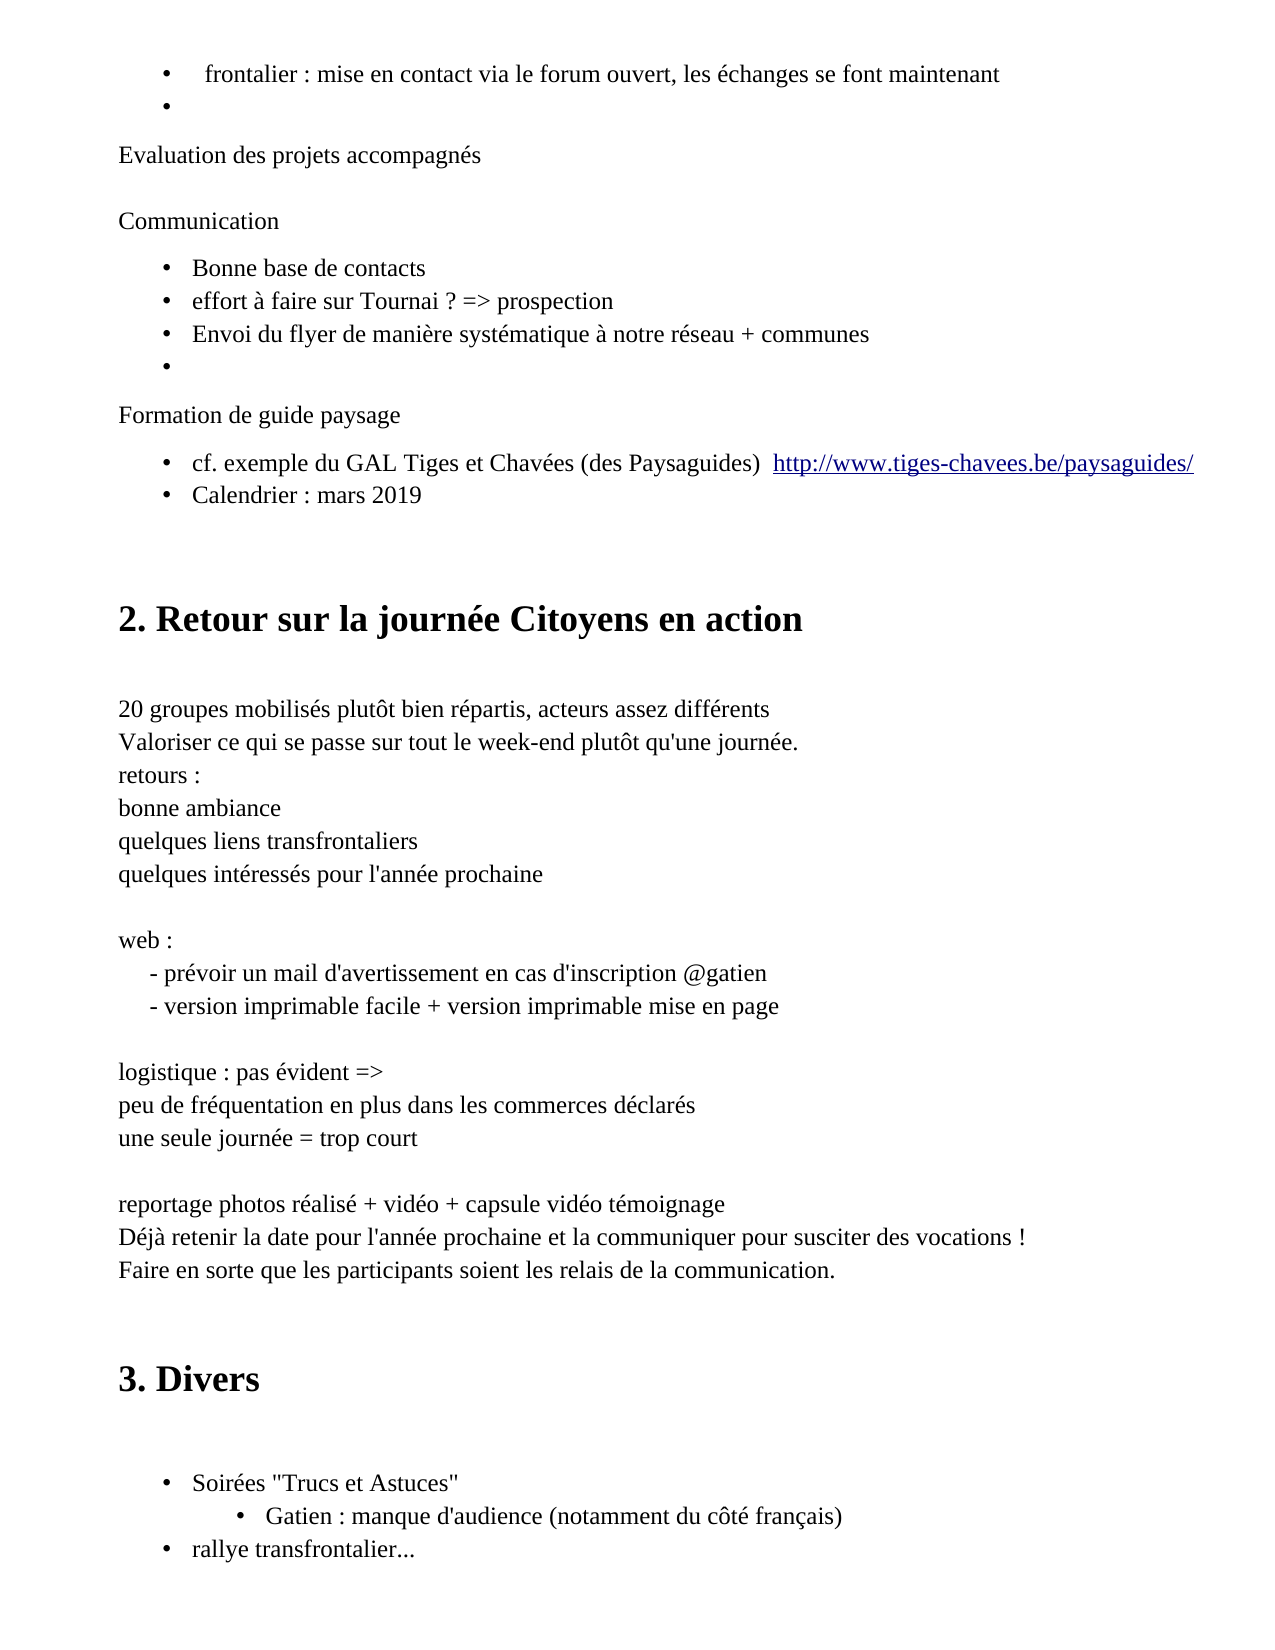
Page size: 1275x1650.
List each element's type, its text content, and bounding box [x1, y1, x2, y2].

text Evaluation des projets accompagnés Communication [118, 140, 1216, 234]
list Bonne base de contacts [162, 253, 1216, 282]
list frontalier : mise en contact via le forum ouvert, les échanges se font maintenant [162, 59, 1216, 88]
list Envoi du flyer de manière systématique à notre réseau + communes [162, 319, 1216, 348]
list effort à faire sur Tournai ? => prospection [162, 286, 1216, 315]
text Formation de guide paysage [118, 400, 1216, 429]
subtitle 3. Divers [118, 1357, 1216, 1400]
list rallye transfrontalier... [162, 1534, 1216, 1563]
text 20 groupes mobilisés plutôt bien répartis, acteurs assez différents Valoriser ce qui se passe sur tout le week-end plutôt qu'une journée. retours : bonne ambiance quelques liens transfrontaliers quelques intéressés pour l'année prochaine web : - prévoir un mail d'avertissement en cas d'inscription @gatien - version imprimable facile + version imprimable mise en page logistique : pas évident => peu de fréquentation en plus dans les commerces déclarés une seule journée = trop court reportage photos réalisé + vidéo + capsule vidéo témoignage Déjà retenir la date pour l'année prochaine et la communiquer pour susciter des vocations ! Faire en sorte que les participants soient les relais de la communication. [118, 661, 1216, 1317]
list Gatien : manque d'audience (notamment du côté français) [236, 1501, 1216, 1530]
list Calendrier : mars 2019 [162, 481, 1216, 509]
list Soirées "Trucs et Astuces" [162, 1468, 1216, 1497]
list cf. exemple du GAL Tiges et Chavées (des Paysaguides) http://www.tiges-chavees.be/paysaguides/ [162, 448, 1216, 476]
subtitle 2. Retour sur la journée Citoyens en action [118, 597, 1216, 640]
